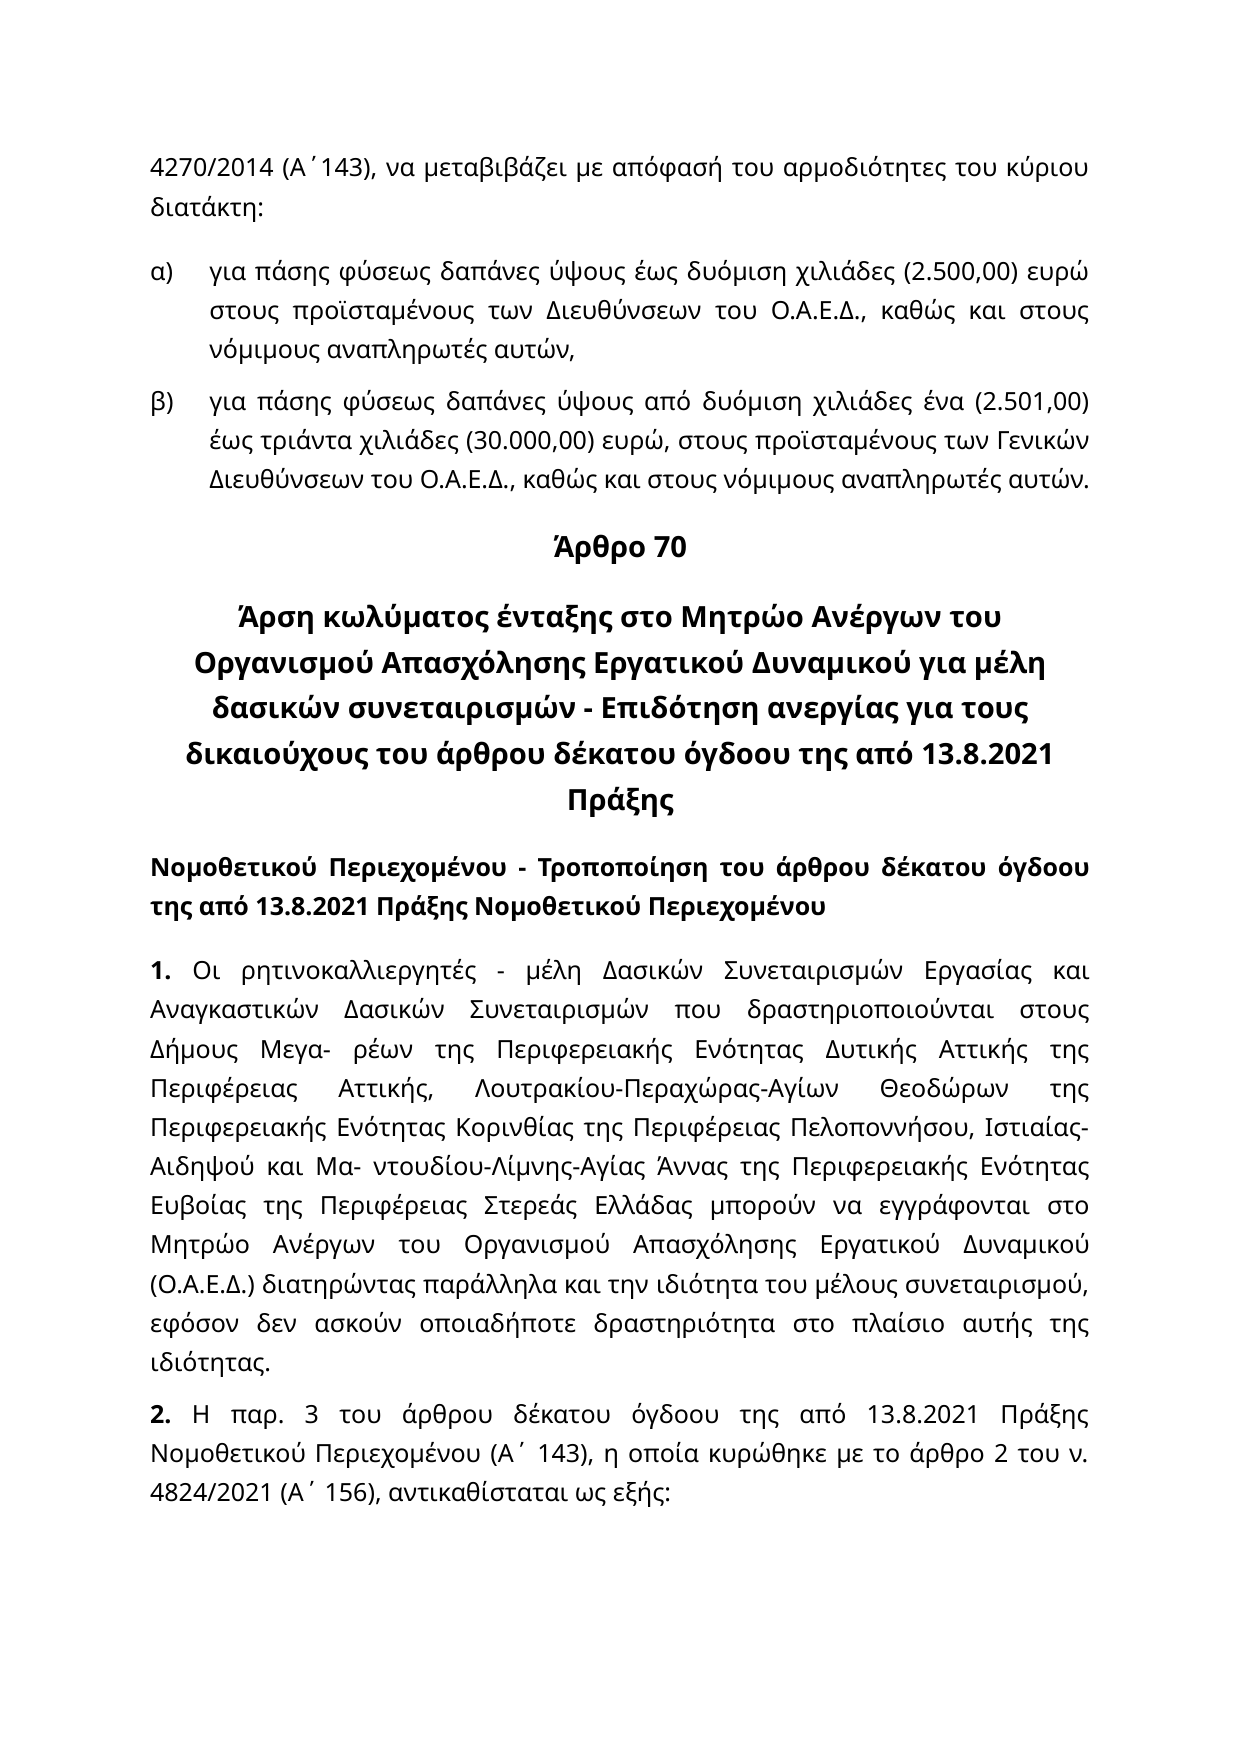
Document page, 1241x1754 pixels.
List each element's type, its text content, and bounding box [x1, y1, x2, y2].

subtitle Άρση κωλύματος ένταξης στο Μητρώο Ανέργων του Οργανισμού Απασχόλησης Εργατικού Δυναμικού για μέλη δασικών συνεταιρισμών - Επιδότηση ανεργίας για τους δικαιούχους του άρθρου δέκατου όγδοου της από 13.8.2021 Πράξης [150, 596, 1090, 819]
text 2. Η παρ. 3 του άρθρου δέκατου όγδοου της από 13.8.2021 Πράξης Νομοθετικού Περιεχομένου (Α΄ 143), η οποία κυρώθηκε με το άρθρο 2 του ν. 4824/2021 (Α΄ 156), αντικαθίσταται ως εξής: [150, 1396, 1090, 1509]
list α) για πάσης φύσεως δαπάνες ύψους έως δυόμιση χιλιάδες (2.500,00) ευρώ στους προϊσταμένους των Διευθύνσεων του Ο.Α.Ε.Δ., καθώς και στους νόμιμους αναπληρωτές αυτών, [150, 253, 1090, 366]
text 4270/2014 (Α΄143), να μεταβιβάζει με απόφασή του αρμοδιότητες του κύριου διατάκτη: [150, 150, 1090, 223]
list β) για πάσης φύσεως δαπάνες ύψους από δυόμιση χιλιάδες ένα (2.501,00) έως τριάντα χιλιάδες (30.000,00) ευρώ, στους προϊσταμένους των Γενικών Διευθύνσεων του Ο.Α.Ε.Δ., καθώς και στους νόμιμους αναπληρωτές αυτών. [150, 383, 1090, 496]
text Νομοθετικού Περιεχομένου - Τροποποίηση του άρθρου δέκατου όγδοου της από 13.8.2021 Πράξης Νομοθετικού Περιεχομένου [150, 849, 1090, 923]
subtitle Άρθρο 70 [150, 526, 1090, 566]
text 1. Οι ρητινοκαλλιεργητές - μέλη Δασικών Συνεταιρισμών Εργασίας και Αναγκαστικών Δασικών Συνεταιρισμών που δραστηριοποιούνται στους Δήμους Μεγα- ρέων της Περιφερειακής Ενότητας Δυτικής Αττικής της Περιφέρειας Αττικής, Λουτρακίου-Περαχώρας-Αγίων Θεοδώρων της Περιφερειακής Ενότητας Κορινθίας της Περιφέρειας Πελοποννήσου, Ιστιαίας-Αιδηψού και Μα- ντουδίου-Λίμνης-Αγίας Άννας της Περιφερειακής Ενότητας Ευβοίας της Περιφέρειας Στερεάς Ελλάδας μπορούν να εγγράφονται στο Μητρώο Ανέργων του Οργανισμού Απασχόλησης Εργατικού Δυναμικού (Ο.Α.Ε.Δ.) διατηρώντας παράλληλα και την ιδιότητα του μέλους συνεταιρισμού, εφόσον δεν ασκούν οποιαδήποτε δραστηριότητα στο πλαίσιο αυτής της ιδιότητας. [150, 953, 1090, 1379]
